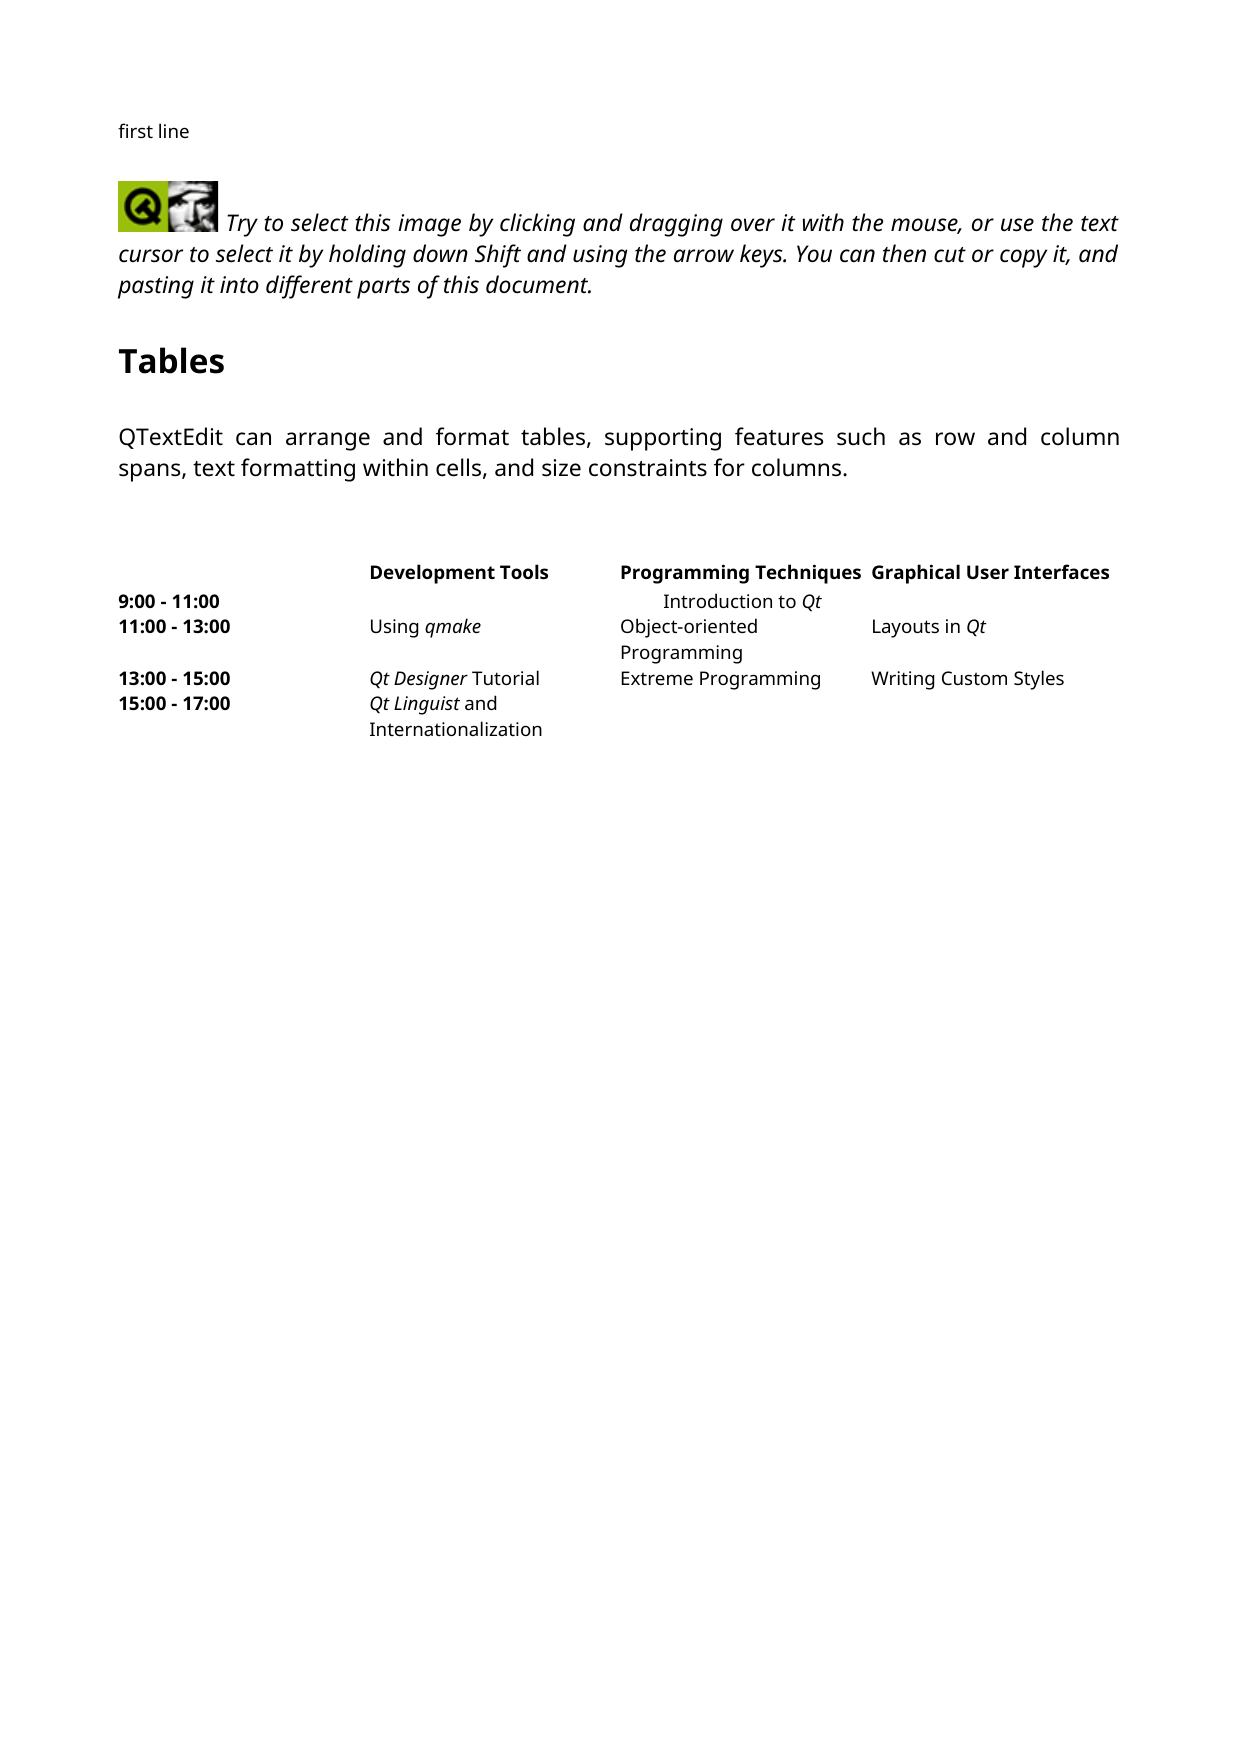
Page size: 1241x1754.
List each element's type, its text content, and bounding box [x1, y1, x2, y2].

table_cell Using qmake [369, 614, 620, 665]
table_cell Qt Linguist and Internationalization [369, 690, 620, 741]
table_cell 13:00 - 15:00 [118, 665, 369, 690]
table_cell 9:00 - 11:00 [118, 588, 369, 614]
table_header Programming Techniques [620, 560, 871, 588]
table_cell 11:00 - 13:00 [118, 614, 369, 665]
table_cell 15:00 - 17:00 [118, 690, 369, 741]
table_header Graphical User Interfaces [871, 560, 1122, 588]
text Try to select this image by clicking and dragging over it with the mouse, or use the text cursor to select it by holding down Shift and using the arrow keys. You can then cut or copy it, and pasting it into different parts of this document. [118, 181, 1122, 300]
text first line [118, 118, 1122, 144]
table_header Development Tools [369, 560, 620, 588]
text Tables [118, 338, 1122, 383]
text QTextEdit can arrange and format tables, supporting features such as row and column spans, text formatting within cells, and size constraints for columns. [118, 421, 1122, 483]
table_cell [871, 690, 1122, 741]
table_cell Writing Custom Styles [871, 665, 1122, 690]
table_header [118, 560, 369, 588]
table_cell Object-oriented Programming [620, 614, 871, 665]
table_cell Extreme Programming [620, 665, 871, 741]
table_cell Layouts in Qt [871, 614, 1122, 665]
table_cell Introduction to Qt [369, 588, 1122, 614]
table_cell Qt Designer Tutorial [369, 665, 620, 690]
